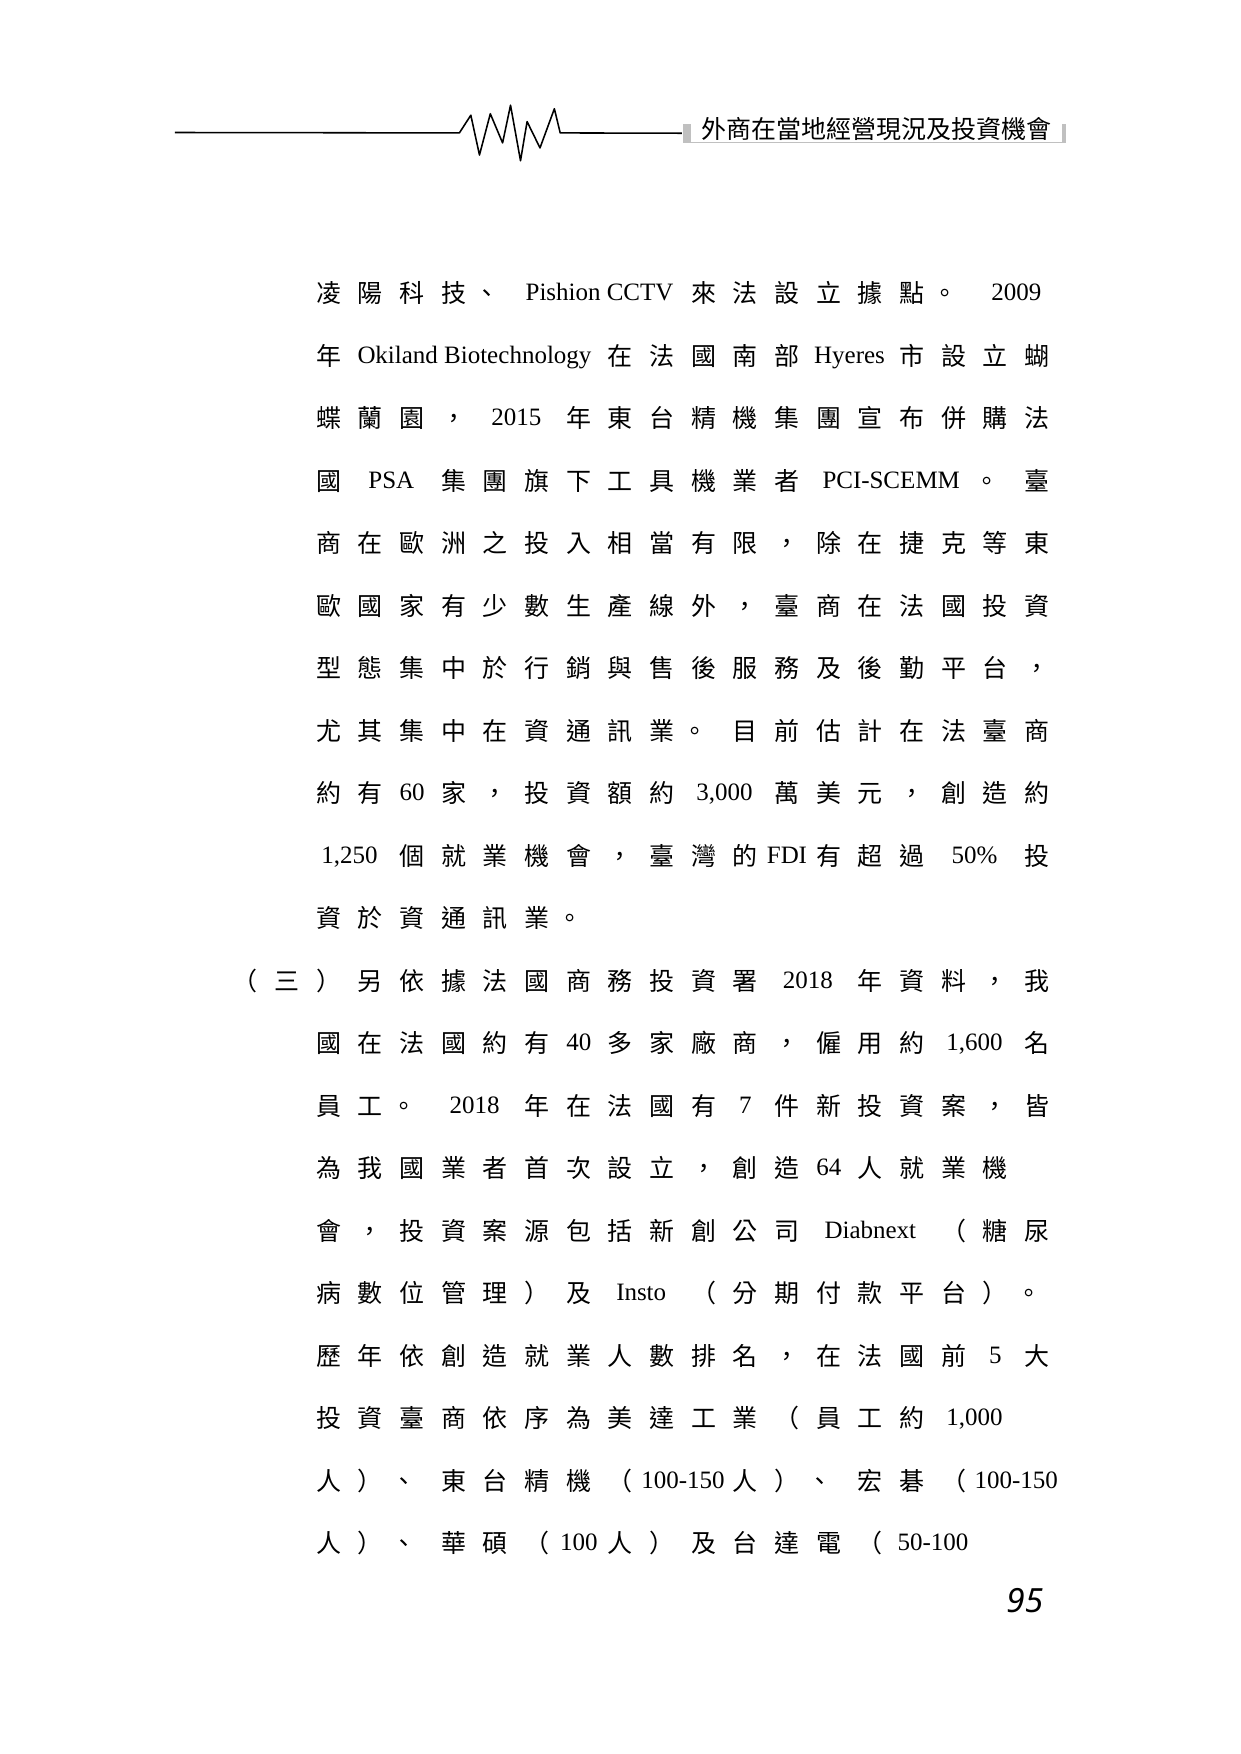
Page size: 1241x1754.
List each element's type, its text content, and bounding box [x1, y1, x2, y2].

text （三）另依據法國商務投資署2018年資料，我國在法國約有40多家廠商，僱用約1,600名員工。2018年在法國有7件新投資案，皆為我國業者首次設立，創造64人就業機會，投資案源包括新創公司Diabnext（糖尿病數位管理）及Insto（分期付款平台）。歷年依創造就業人數排名，在法國前5大投資臺商依序為美達工業（員工約1,000人）、東台精機（100-150人）、宏碁（100-150人）、華碩（100人）及台達電（50-100 [207, 938, 1058, 1563]
text 凌陽科技、Pishion CCTV來法設立據點。2009年Okiland Biotechnology在法國南部Hyeres市設立蝴蝶蘭園，2015年東台精機集團宣布併購法國PSA集團旗下工具機業者PCI-SCEMM。臺商在歐洲之投入相當有限，除在捷克等東歐國家有少數生產線外，臺商在法國投資型態集中於行銷與售後服務及後勤平台，尤其集中在資通訊業。目前估計在法臺商約有60家，投資額約3,000萬美元，創造約1,250個就業機會，臺灣的FDI有超過50%投資於資通訊業。 [207, 250, 1058, 938]
